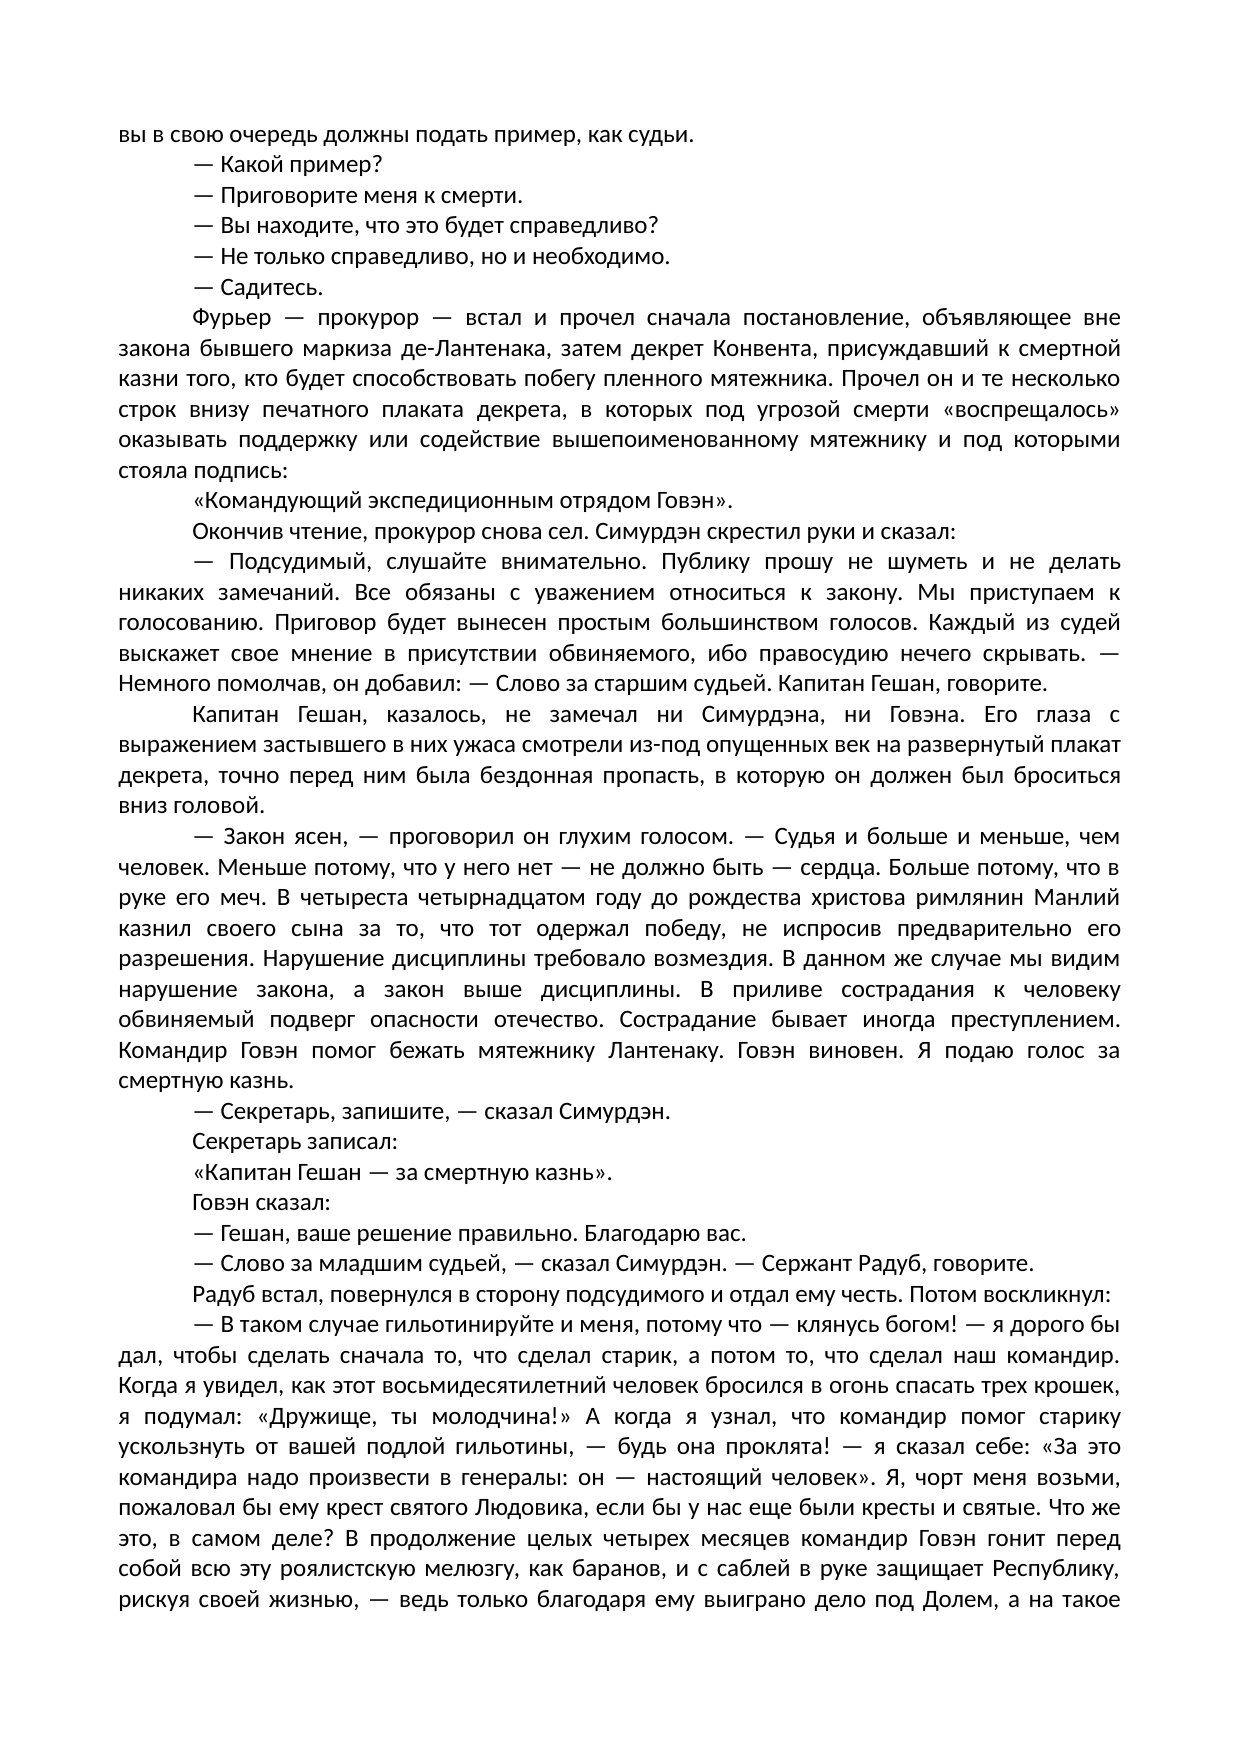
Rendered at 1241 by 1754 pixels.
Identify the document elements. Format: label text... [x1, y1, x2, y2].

text Радуб встал, повернулся в сторону подсудимого и отдал ему честь. Потом воскликнул: [118, 1278, 1122, 1308]
text Капитан Гешан, казалось, не замечал ни Симурдэна, ни Говэна. Его глаза с выражением застывшего в них ужаса смотрели из-под опущенных век на развернутый плакат декрета, точно перед ним была бездонная пропасть, в которую он должен был броситься вниз головой. [118, 698, 1122, 820]
text — В таком случае гильотинируйте и меня, потому что — клянусь богом! — я дорого бы дал, чтобы сделать сначала то, что сделал старик, а потом то, что сделал наш командир. Когда я увидел, как этот восьмидесятилетний человек бросился в огонь спасать трех крошек, я подумал: «Дружище, ты молодчина!» А когда я узнал, что командир помог старику ускользнуть от вашей подлой гильотины, — будь она проклята! — я сказал себе: «За это командира надо произвести в генералы: он — настоящий человек». Я, чорт меня возьми, пожаловал бы ему крест святого Людовика, если бы у нас еще были кресты и святые. Что же это, в самом деле? В продолжение целых четырех месяцев командир Говэн гонит перед собой всю эту роялистскую мелюзгу, как баранов, и с саблей в руке защищает Республику, рискуя своей жизнью, — ведь только благодаря ему выиграно дело под Долем, а на такое [118, 1308, 1122, 1614]
text — Гешан, ваше решение правильно. Благодарю вас. [118, 1217, 1122, 1247]
text — Закон ясен, — проговорил он глухим голосом. — Судья и больше и меньше, чем человек. Меньше потому, что у него нет — не должно быть — сердца. Больше потому, что в руке его меч. В четыреста четырнадцатом году до рождества христова римлянин Манлий казнил своего сына за то, что тот одержал победу, не испросив предварительно его разрешения. Нарушение дисциплины требовало возмездия. В данном же случае мы видим нарушение закона, а закон выше дисциплины. В приливе сострадания к человеку обвиняемый подверг опасности отечество. Сострадание бывает иногда преступлением. Командир Говэн помог бежать мятежнику Лантенаку. Говэн виновен. Я подаю голос за смертную казнь. [118, 820, 1122, 1095]
text Секретарь записал: [118, 1125, 1122, 1156]
text вы в свою очередь должны подать пример, как судьи. [118, 118, 1122, 149]
text — Вы находите, что это будет справедливо? [118, 210, 1122, 240]
text — Садитесь. [118, 271, 1122, 301]
text — Секретарь, запишите, — сказал Симурдэн. [118, 1095, 1122, 1125]
text — Слово за младшим судьей, — сказал Симурдэн. — Сержант Радуб, говорите. [118, 1247, 1122, 1278]
text Фурьер — прокурор — встал и прочел сначала постановление, объявляющее вне закона бывшего маркиза де-Лантенака, затем декрет Конвента, присуждавший к смертной казни того, кто будет способствовать побегу пленного мятежника. Прочел он и те несколько строк внизу печатного плаката декрета, в которых под угрозой смерти «воспрещалось» оказывать поддержку или содействие вышепоименованному мятежнику и под которыми стояла подпись: [118, 301, 1122, 484]
text — Какой пример? [118, 149, 1122, 179]
text — Не только справедливо, но и необходимо. [118, 240, 1122, 271]
text — Приговорите меня к смерти. [118, 179, 1122, 210]
text «Командующий экспедиционным отрядом Говэн». [118, 484, 1122, 515]
text Говэн сказал: [118, 1186, 1122, 1217]
text Окончив чтение, прокурор снова сел. Симурдэн скрестил руки и сказал: [118, 515, 1122, 545]
text «Капитан Гешан — за смертную казнь». [118, 1156, 1122, 1186]
text — Подсудимый, слушайте внимательно. Публику прошу не шуметь и не делать никаких замечаний. Все обязаны с уважением относиться к закону. Мы приступаем к голосованию. Приговор будет вынесен простым большинством голосов. Каждый из судей выскажет свое мнение в присутствии обвиняемого, ибо правосудию нечего скрывать. — Немного помолчав, он добавил: — Слово за старшим судьей. Капитан Гешан, говорите. [118, 545, 1122, 698]
